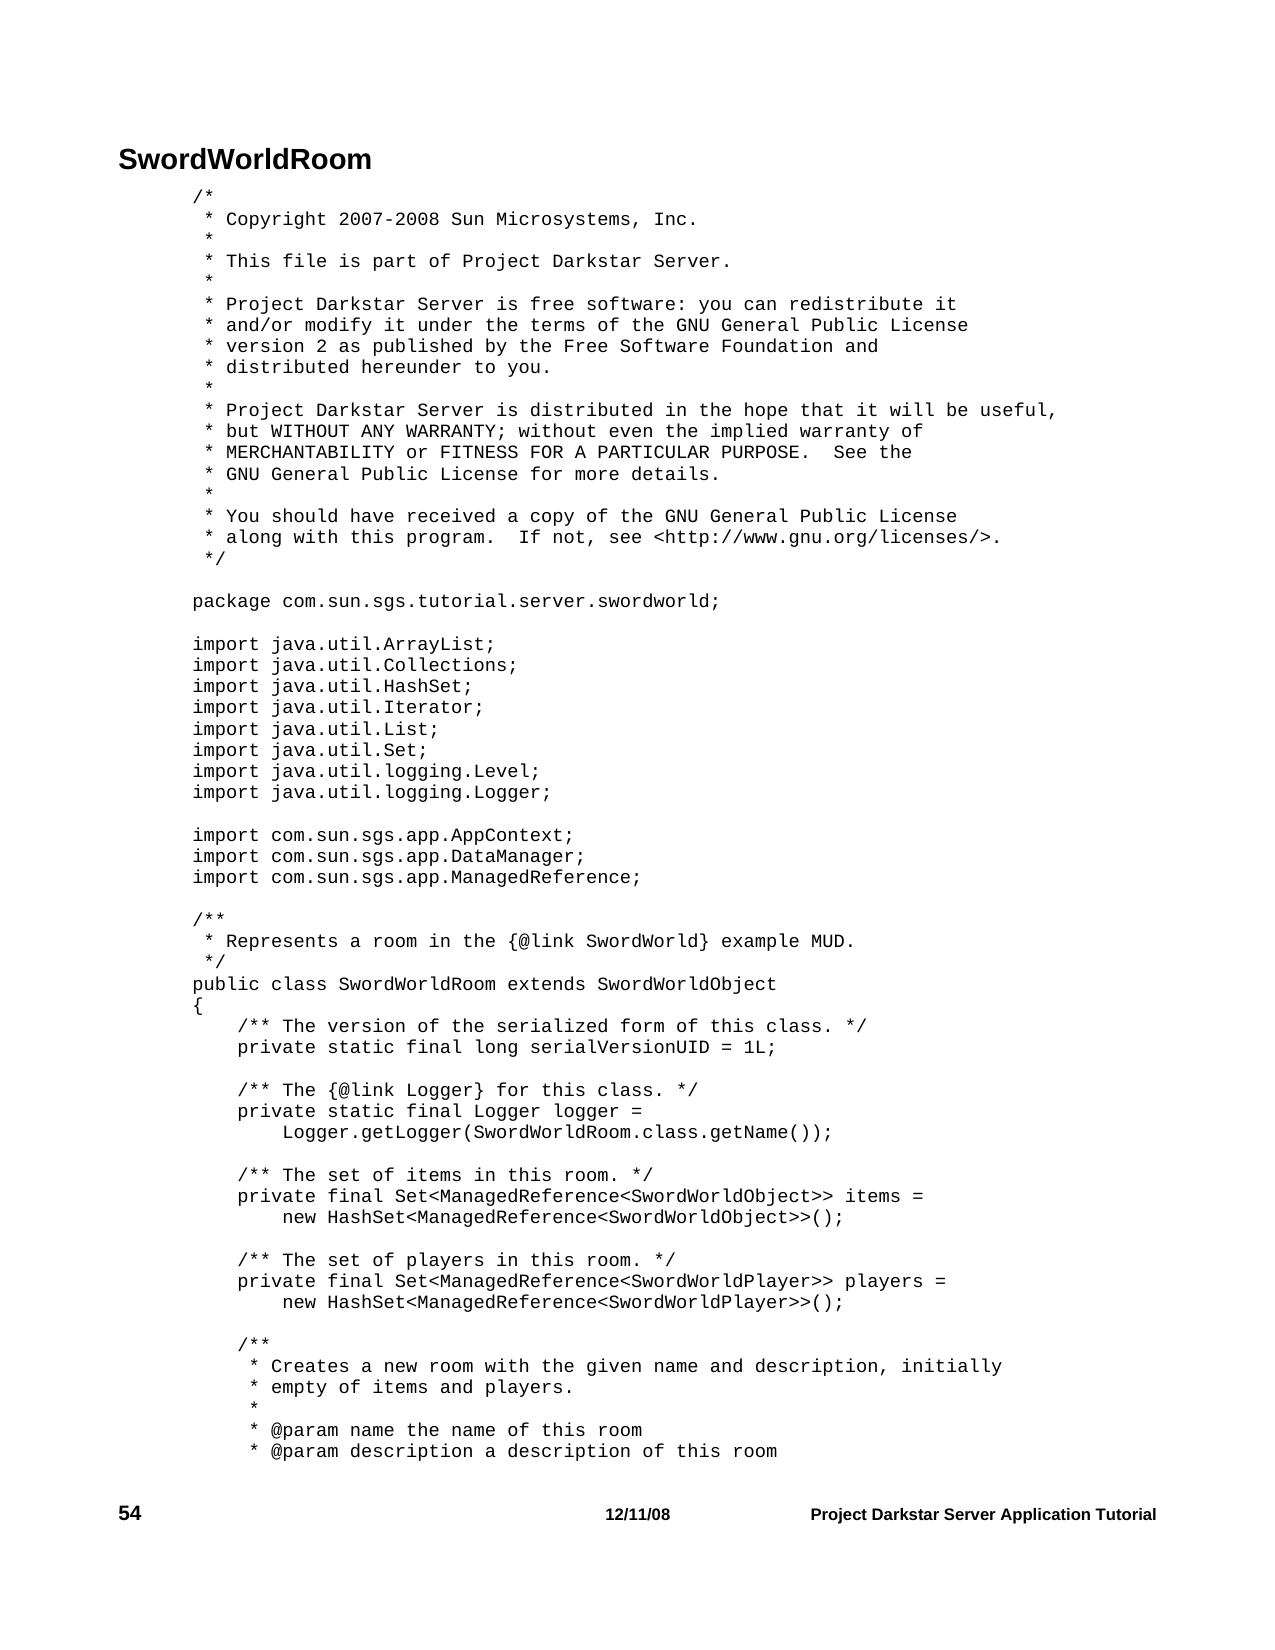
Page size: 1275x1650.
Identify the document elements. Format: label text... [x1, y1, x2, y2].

text /** [192, 1336, 1098, 1357]
text * version 2 as published by the Free Software Foundation and [192, 337, 1098, 358]
text /** The set of items in this room. */ [192, 1166, 1098, 1187]
text * [192, 273, 1098, 294]
text * You should have received a copy of the GNU General Public License [192, 507, 1098, 528]
text import com.sun.sgs.app.AppContext; [192, 826, 1098, 847]
text /** The set of players in this room. */ [192, 1251, 1098, 1272]
text import java.util.Iterator; [192, 698, 1098, 719]
text * Project Darkstar Server is distributed in the hope that it will be useful, [192, 401, 1098, 422]
text import java.util.ArrayList; [192, 634, 1098, 656]
text * This file is part of Project Darkstar Server. [192, 252, 1098, 273]
text * empty of items and players. [192, 1378, 1098, 1399]
text * along with this program. If not, see <http://www.gnu.org/licenses/>. [192, 528, 1098, 549]
text new HashSet<ManagedReference<SwordWorldObject>>(); [192, 1208, 1098, 1229]
text /* [192, 188, 1098, 209]
text import com.sun.sgs.app.ManagedReference; [192, 868, 1098, 889]
text package com.sun.sgs.tutorial.server.swordworld; [192, 592, 1098, 613]
text /** The version of the serialized form of this class. */ [192, 1017, 1098, 1038]
text public class SwordWorldRoom extends SwordWorldObject [192, 974, 1098, 996]
text import java.util.List; [192, 719, 1098, 741]
text import java.util.logging.Level; [192, 762, 1098, 783]
text * but WITHOUT ANY WARRANTY; without even the implied warranty of [192, 422, 1098, 443]
text import com.sun.sgs.app.DataManager; [192, 847, 1098, 868]
text */ [192, 953, 1098, 974]
text */ [192, 549, 1098, 571]
text * Copyright 2007-2008 Sun Microsystems, Inc. [192, 209, 1098, 231]
text private final Set<ManagedReference<SwordWorldObject>> items = [192, 1187, 1098, 1208]
text * @param description a description of this room [192, 1442, 1098, 1463]
text private static final long serialVersionUID = 1L; [192, 1038, 1098, 1059]
text private static final Logger logger = [192, 1102, 1098, 1123]
text { [192, 996, 1098, 1017]
text * GNU General Public License for more details. [192, 464, 1098, 486]
text * [192, 379, 1098, 401]
text /** [192, 911, 1098, 932]
text import java.util.Collections; [192, 656, 1098, 677]
text * [192, 231, 1098, 252]
text import java.util.logging.Logger; [192, 783, 1098, 804]
text new HashSet<ManagedReference<SwordWorldPlayer>>(); [192, 1293, 1098, 1314]
text * distributed hereunder to you. [192, 358, 1098, 379]
text * and/or modify it under the terms of the GNU General Public License [192, 316, 1098, 337]
text Logger.getLogger(SwordWorldRoom.class.getName()); [192, 1123, 1098, 1144]
text * [192, 1399, 1098, 1421]
text private final Set<ManagedReference<SwordWorldPlayer>> players = [192, 1272, 1098, 1293]
text import java.util.Set; [192, 741, 1098, 762]
text * [192, 486, 1098, 507]
subtitle SwordWorldRoom [118, 143, 1157, 176]
text * Project Darkstar Server is free software: you can redistribute it [192, 294, 1098, 316]
text * Represents a room in the {@link SwordWorld} example MUD. [192, 932, 1098, 953]
text /** The {@link Logger} for this class. */ [192, 1081, 1098, 1102]
text * Creates a new room with the given name and description, initially [192, 1357, 1098, 1378]
text * MERCHANTABILITY or FITNESS FOR A PARTICULAR PURPOSE. See the [192, 443, 1098, 464]
text * @param name the name of this room [192, 1421, 1098, 1442]
text import java.util.HashSet; [192, 677, 1098, 698]
